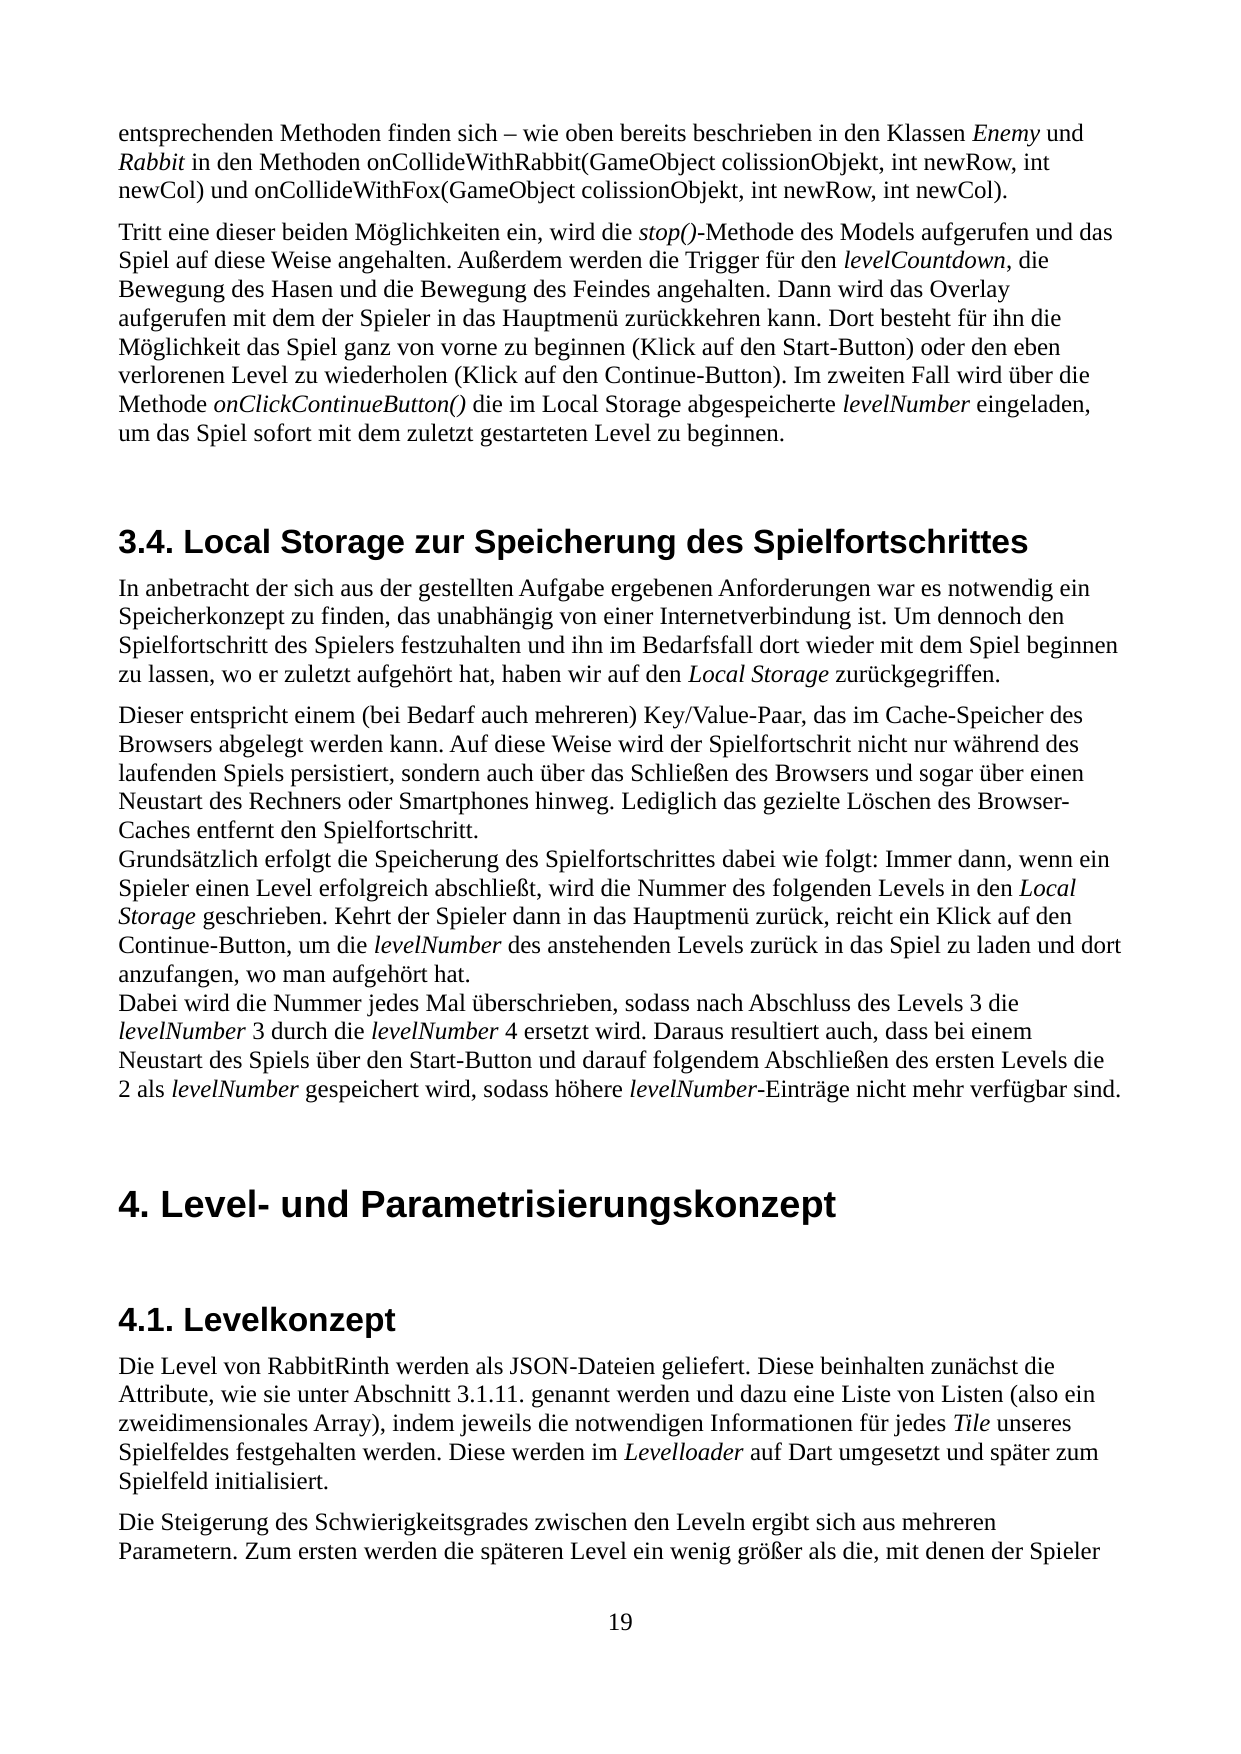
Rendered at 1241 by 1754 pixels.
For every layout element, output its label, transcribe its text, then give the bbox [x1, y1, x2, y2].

subtitle 3.4. Local Storage zur Speicherung des Spielfortschrittes [118, 521, 1122, 560]
text Die Level von RabbitRinth werden als JSON-Dateien geliefert. Diese beinhalten zunächst die Attribute, wie sie unter Abschnitt 3.1.11. genannt werden und dazu eine Liste von Listen (also ein zweidimensionales Array), indem jeweils die notwendigen Informationen für jedes Tile unseres Spielfeldes festgehalten werden. Diese werden im Levelloader auf Dart umgesetzt und später zum Spielfeld initialisiert. [118, 1351, 1122, 1494]
text Dieser entspricht einem (bei Bedarf auch mehreren) Key/Value-Paar, das im Cache-Speicher des Browsers abgelegt werden kann. Auf diese Weise wird der Spielfortschrit nicht nur während des laufenden Spiels persistiert, sondern auch über das Schließen des Browsers und sogar über einen Neustart des Rechners oder Smartphones hinweg. Lediglich das gezielte Löschen des Browser-Caches entfernt den Spielfortschritt. Grundsätzlich erfolgt die Speicherung des Spielfortschrittes dabei wie folgt: Immer dann, wenn ein Spieler einen Level erfolgreich abschließt, wird die Nummer des folgenden Levels in den Local Storage geschrieben. Kehrt der Spieler dann in das Hauptmenü zurück, reicht ein Klick auf den Continue-Button, um die levelNumber des anstehenden Levels zurück in das Spiel zu laden und dort anzufangen, wo man aufgehört hat. Dabei wird die Nummer jedes Mal überschrieben, sodass nach Abschluss des Levels 3 die levelNumber 3 durch die levelNumber 4 ersetzt wird. Daraus resultiert auch, dass bei einem Neustart des Spiels über den Start-Button und darauf folgendem Abschließen des ersten Levels die 2 als levelNumber gespeichert wird, sodass höhere levelNumber-Einträge nicht mehr verfügbar sind. [118, 700, 1122, 1103]
subtitle 4. Level- und Parametrisierungskonzept [118, 1181, 1122, 1225]
text entsprechenden Methoden finden sich – wie oben bereits beschrieben in den Klassen Enemy und Rabbit in den Methoden onCollideWithRabbit(GameObject colissionObjekt, int newRow, int newCol) und onCollideWithFox(GameObject colissionObjekt, int newRow, int newCol). [118, 118, 1122, 204]
text Tritt eine dieser beiden Möglichkeiten ein, wird die stop()-Methode des Models aufgerufen und das Spiel auf diese Weise angehalten. Außerdem werden die Trigger für den levelCountdown, die Bewegung des Hasen und die Bewegung des Feindes angehalten. Dann wird das Overlay aufgerufen mit dem der Spieler in das Hauptmenü zurückkehren kann. Dort besteht für ihn die Möglichkeit das Spiel ganz von vorne zu beginnen (Klick auf den Start-Button) oder den eben verlorenen Level zu wiederholen (Klick auf den Continue-Button). Im zweiten Fall wird über die Methode onClickContinueButton() die im Local Storage abgespeicherte levelNumber eingeladen, um das Spiel sofort mit dem zuletzt gestarteten Level zu beginnen. [118, 217, 1122, 447]
text Die Steigerung des Schwierigkeitsgrades zwischen den Leveln ergibt sich aus mehreren Parametern. Zum ersten werden die späteren Level ein wenig größer als die, mit denen der Spieler [118, 1507, 1122, 1564]
text In anbetracht der sich aus der gestellten Aufgabe ergebenen Anforderungen war es notwendig ein Speicherkonzept zu finden, das unabhängig von einer Internetverbindung ist. Um dennoch den Spielfortschritt des Spielers festzuhalten und ihn im Bedarfsfall dort wieder mit dem Spiel beginnen zu lassen, wo er zuletzt aufgehört hat, haben wir auf den Local Storage zurückgegriffen. [118, 573, 1122, 688]
subtitle 4.1. Levelkonzept [118, 1299, 1122, 1338]
